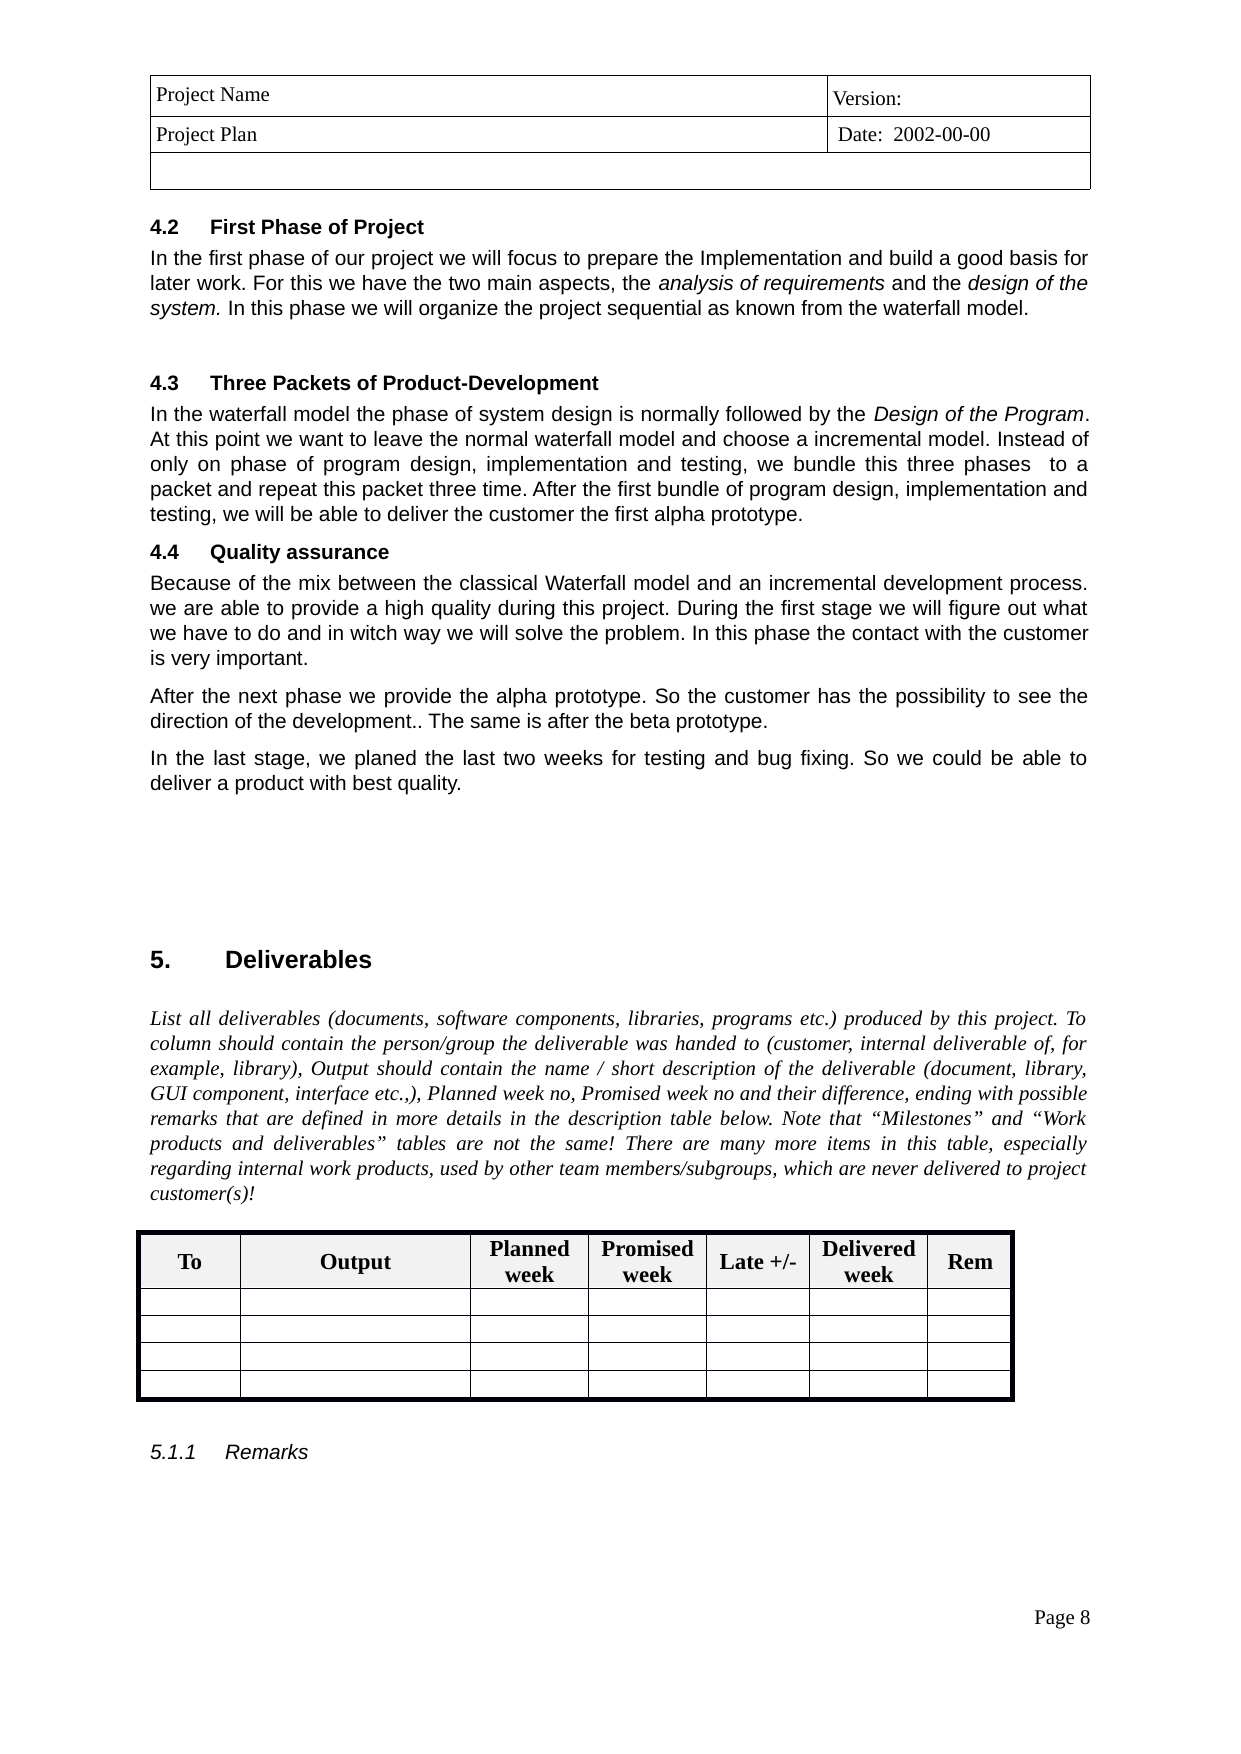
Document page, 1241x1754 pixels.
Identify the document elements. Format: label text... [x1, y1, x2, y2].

text Because of the mix between the classical Waterfall model and an incremental development process. we are able to provide a high quality during this project. During the first stage we will figure out what we have to do and in witch way we will solve the problem. In this phase the contact with the customer is very important. [150, 570, 1090, 670]
table_cell [589, 1289, 706, 1315]
table_cell [241, 1371, 470, 1397]
table_header Output [241, 1235, 470, 1287]
table_cell [707, 1289, 809, 1315]
table_cell [589, 1371, 706, 1397]
table_header Promised week [589, 1235, 706, 1287]
table_cell [810, 1289, 927, 1315]
text List all deliverables (documents, software components, libraries, programs etc.) produced by this project. To column should contain the person/group the deliverable was handed to (customer, internal deliverable of, for example, library), Output should contain the name / short description of the deliverable (document, library, GUI component, interface etc.,), Planned week no, Promised week no and their difference, ending with possible remarks that are defined in more details in the description table below. Note that “Milestones” and “Work products and deliverables” tables are not the same! There are many more items in this table, especially regarding internal work products, used by other team members/subgroups, which are never delivered to project customer(s)! [150, 1005, 1090, 1205]
table_cell [810, 1316, 927, 1342]
table_cell [471, 1371, 588, 1397]
text In the last stage, we planed the last two weeks for testing and bug fixing. So we could be able to deliver a product with best quality. [150, 745, 1090, 795]
subtitle First Phase of Project [150, 214, 1090, 239]
table_cell [141, 1371, 240, 1397]
table_cell [471, 1343, 588, 1369]
subtitle Quality assurance [150, 539, 1090, 564]
table_header To [141, 1235, 240, 1287]
table_cell [141, 1316, 240, 1342]
subtitle Remarks [150, 1439, 1090, 1464]
table_cell [241, 1316, 470, 1342]
subtitle Deliverables [150, 945, 1090, 974]
table_cell [707, 1343, 809, 1369]
table_cell [141, 1289, 240, 1315]
table_header Delivered week [810, 1235, 927, 1287]
table_cell [141, 1343, 240, 1369]
table_cell [928, 1316, 1010, 1342]
table_cell [810, 1343, 927, 1369]
table_cell [928, 1343, 1010, 1369]
table_cell [471, 1316, 588, 1342]
table_cell [241, 1289, 470, 1315]
table_cell [928, 1289, 1010, 1315]
table_cell [241, 1343, 470, 1369]
table_header Rem [928, 1235, 1010, 1287]
text In the waterfall model the phase of system design is normally followed by the Design of the Program. At this point we want to leave the normal waterfall model and choose a incremental model. Instead of only on phase of program design, implementation and testing, we bundle this three phases to a packet and repeat this packet three time. After the first bundle of program design, implementation and testing, we will be able to deliver the customer the first alpha prototype. [150, 401, 1090, 526]
table_cell [471, 1289, 588, 1315]
table_header Planned week [471, 1235, 588, 1287]
table_cell [707, 1316, 809, 1342]
text In the first phase of our project we will focus to prepare the Implementation and build a good basis for later work. For this we have the two main aspects, the analysis of requirements and the design of the system. In this phase we will organize the project sequential as known from the waterfall model. [150, 245, 1090, 320]
table_cell [810, 1371, 927, 1397]
text After the next phase we provide the alpha prototype. So the customer has the possibility to see the direction of the development.. The same is after the beta prototype. [150, 682, 1090, 732]
table_cell [707, 1371, 809, 1397]
table_cell [928, 1371, 1010, 1397]
subtitle Three Packets of Product-Development [150, 370, 1090, 395]
table_cell [589, 1316, 706, 1342]
table_cell [589, 1343, 706, 1369]
table_header Late +/- [707, 1235, 809, 1287]
